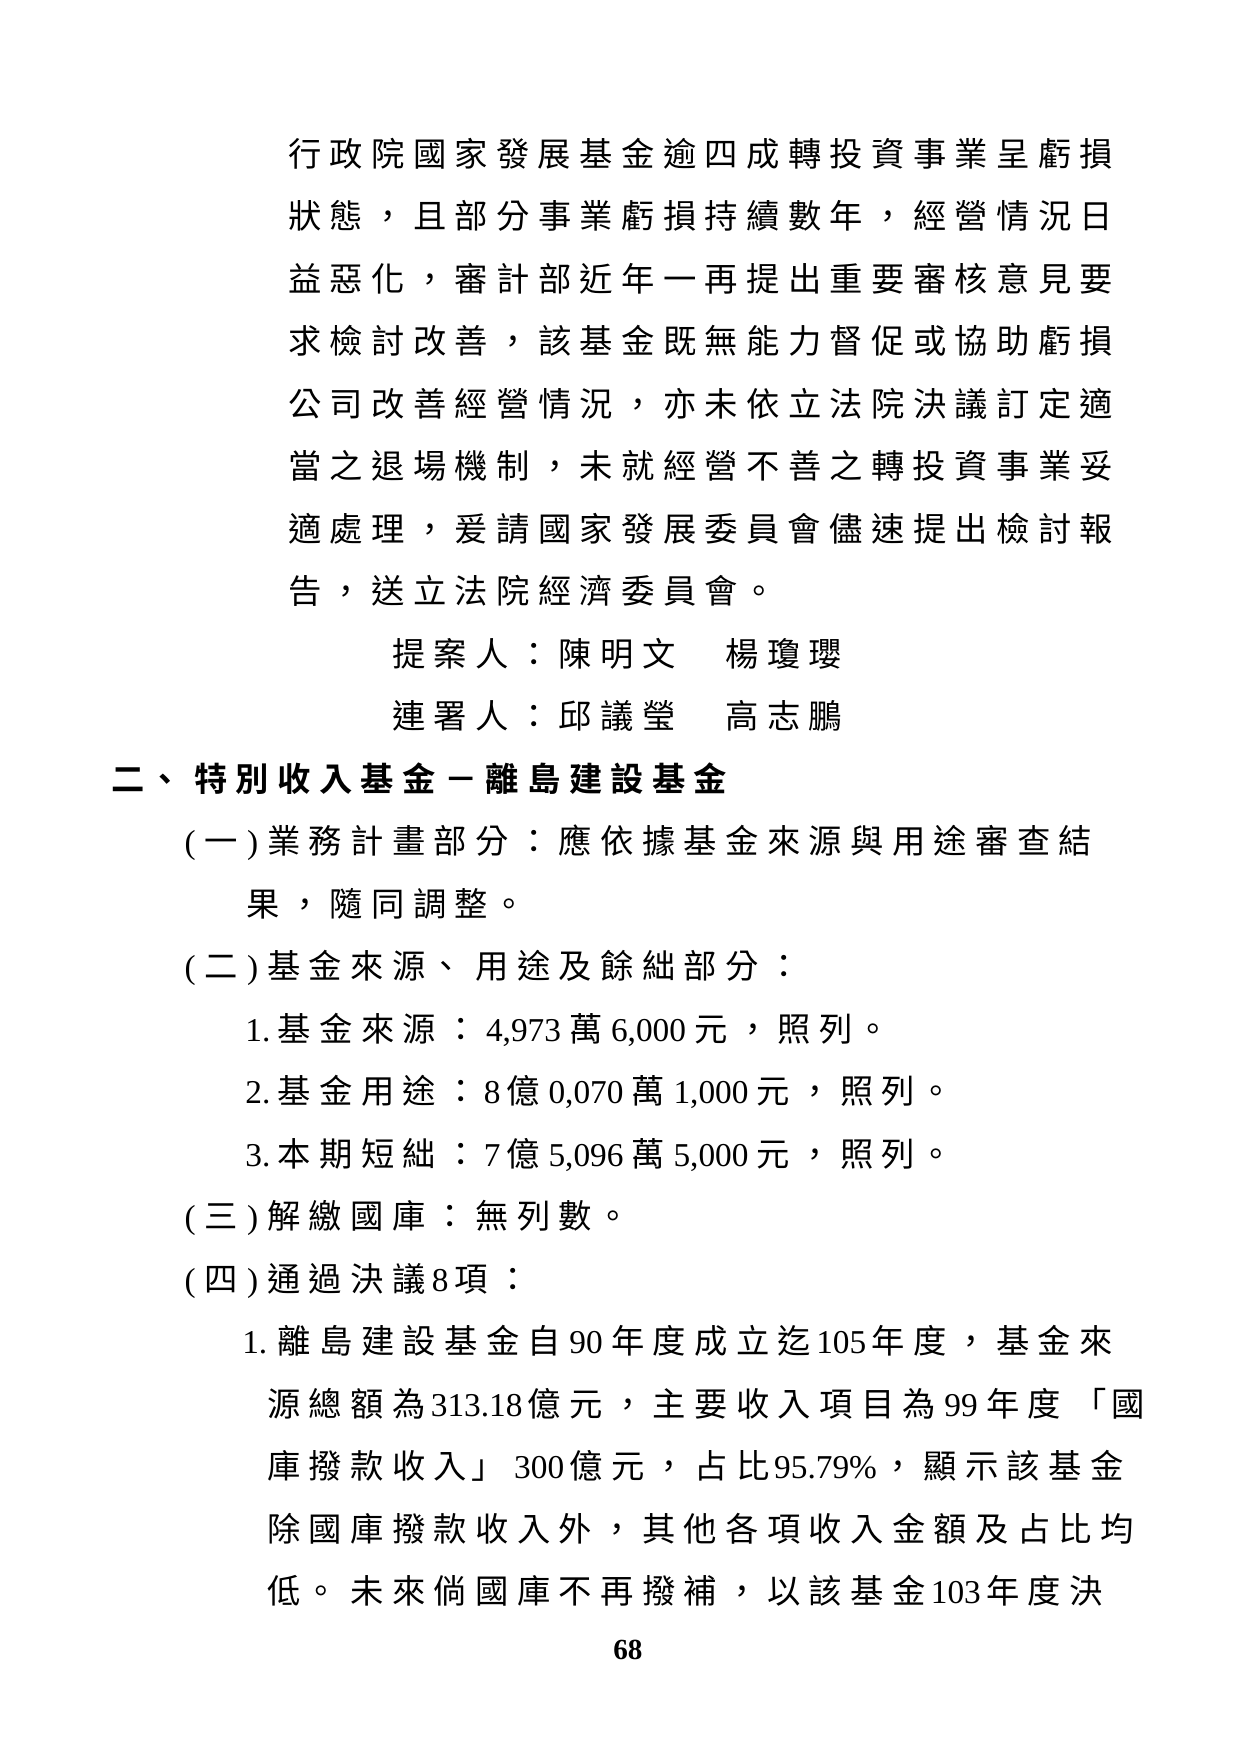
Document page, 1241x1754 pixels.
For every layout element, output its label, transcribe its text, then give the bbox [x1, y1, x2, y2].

text 3.本期短絀：7億5,096萬5,000元，照列。 [234, 1110, 1148, 1173]
text (四)通過決議8項： [176, 1235, 1148, 1298]
text (一)業務計畫部分：應依據基金來源與用途審查結果，隨同調整。 [176, 798, 1148, 923]
text 連署人：邱議瑩 高志鵬 [384, 673, 1044, 735]
text 提案人：陳明文 楊瓊瓔 [384, 610, 1044, 673]
text (三)解繳國庫：無列數。 [176, 1173, 1148, 1235]
list 行政院國家發展基金逾四成轉投資事業呈虧損狀態，且部分事業虧損持續數年，經營情況日益惡化，審計部近年一再提出重要審核意見要求檢討改善，該基金既無能力督促或協助虧損公司改善經營情況，亦未依立法院決議訂定適當之退場機制，未就經營不善之轉投資事業妥適處理，爰請國家發展委員會儘速提出檢討報告，送立法院經濟委員會。 [234, 110, 1148, 610]
text 1.基金來源：4,973萬6,000元，照列。 [234, 985, 1148, 1048]
text (二)基金來源、用途及餘絀部分： [176, 923, 1148, 985]
text 二、特別收入基金－離島建設基金 [107, 735, 1148, 798]
list 離島建設基金自90年度成立迄105年度，基金來源總額為313.18億元，主要收入項目為99年度「國庫撥款收入」300億元，占比95.79%，顯示該基金除國庫撥款收入外，其他各項收入金額及占比均低。未來倘國庫不再撥補，以該基金103年度決 [232, 1298, 1148, 1610]
text 2.基金用途：8億0,070萬1,000元，照列。 [234, 1048, 1148, 1110]
